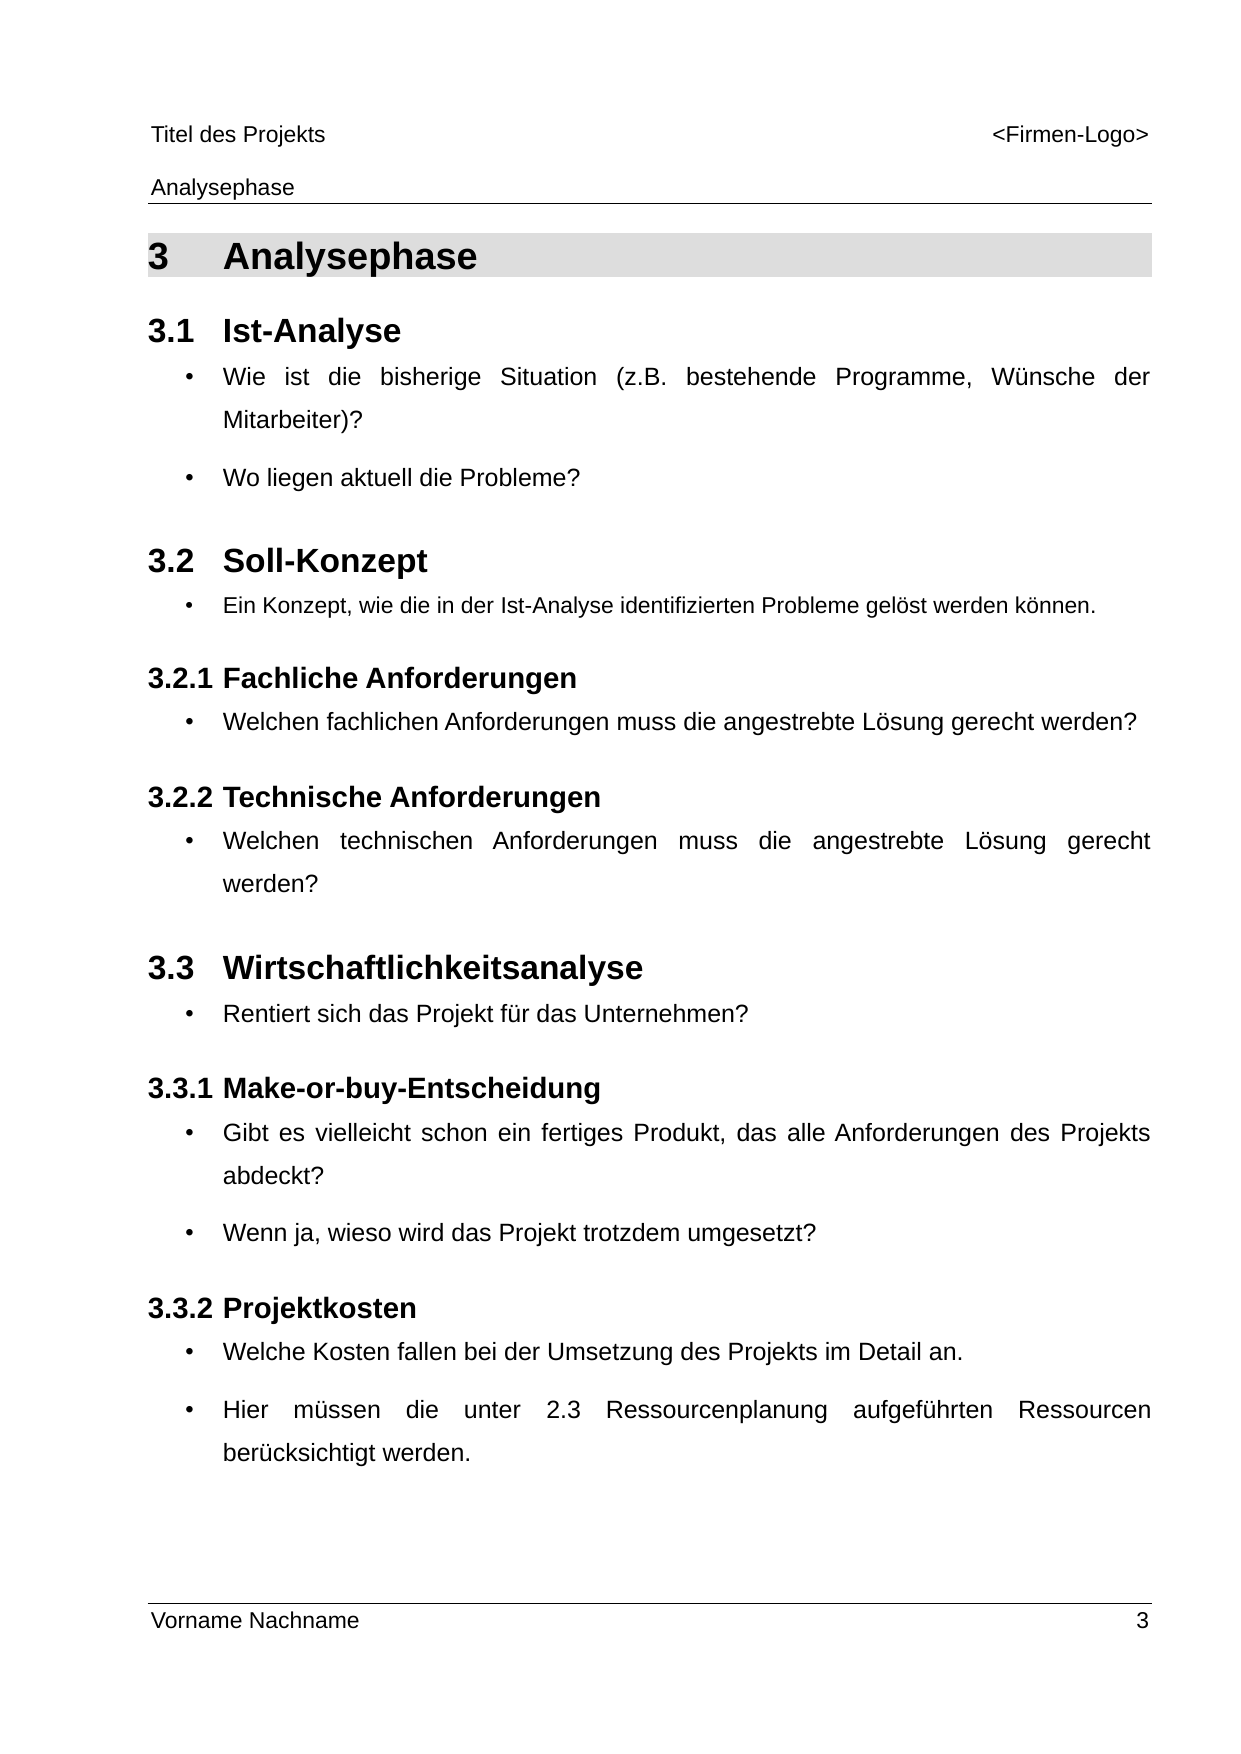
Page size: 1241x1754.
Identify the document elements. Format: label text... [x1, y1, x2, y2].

list Wenn ja, wieso wird das Projekt trotzdem umgesetzt? [185, 1218, 1152, 1247]
subtitle Wirtschaftlichkeitsanalyse [148, 948, 1152, 986]
subtitle Technische Anforderungen [148, 780, 1152, 813]
list Rentiert sich das Projekt für das Unternehmen? [185, 999, 1152, 1028]
subtitle Soll-Konzept [148, 541, 1152, 580]
list Ein Konzept, wie die in der Ist-Analyse identifizierten Probleme gelöst werden können. [185, 592, 1152, 619]
subtitle Analysephase [148, 233, 1152, 277]
list Hier müssen die unter 2.3 Ressourcenplanung aufgeführten Ressourcen berücksichtigt werden. [185, 1395, 1152, 1467]
list Welche Kosten fallen bei der Umsetzung des Projekts im Detail an. [185, 1337, 1152, 1366]
list Gibt es vielleicht schon ein fertiges Produkt, das alle Anforderungen des Projekts abdeckt? [185, 1117, 1152, 1189]
subtitle Projektkosten [148, 1291, 1152, 1324]
subtitle Ist-Analyse [148, 311, 1152, 349]
list Welchen fachlichen Anforderungen muss die angestrebte Lösung gerecht werden? [185, 707, 1152, 736]
list Wie ist die bisherige Situation (z.B. bestehende Programme, Wünsche der Mitarbeiter)? [185, 362, 1152, 434]
list Welchen technischen Anforderungen muss die angestrebte Lösung gerecht werden? [185, 826, 1152, 898]
subtitle Make-or-buy-Entscheidung [148, 1071, 1152, 1105]
list Wo liegen aktuell die Probleme? [185, 463, 1152, 491]
subtitle Fachliche Anforderungen [148, 661, 1152, 695]
